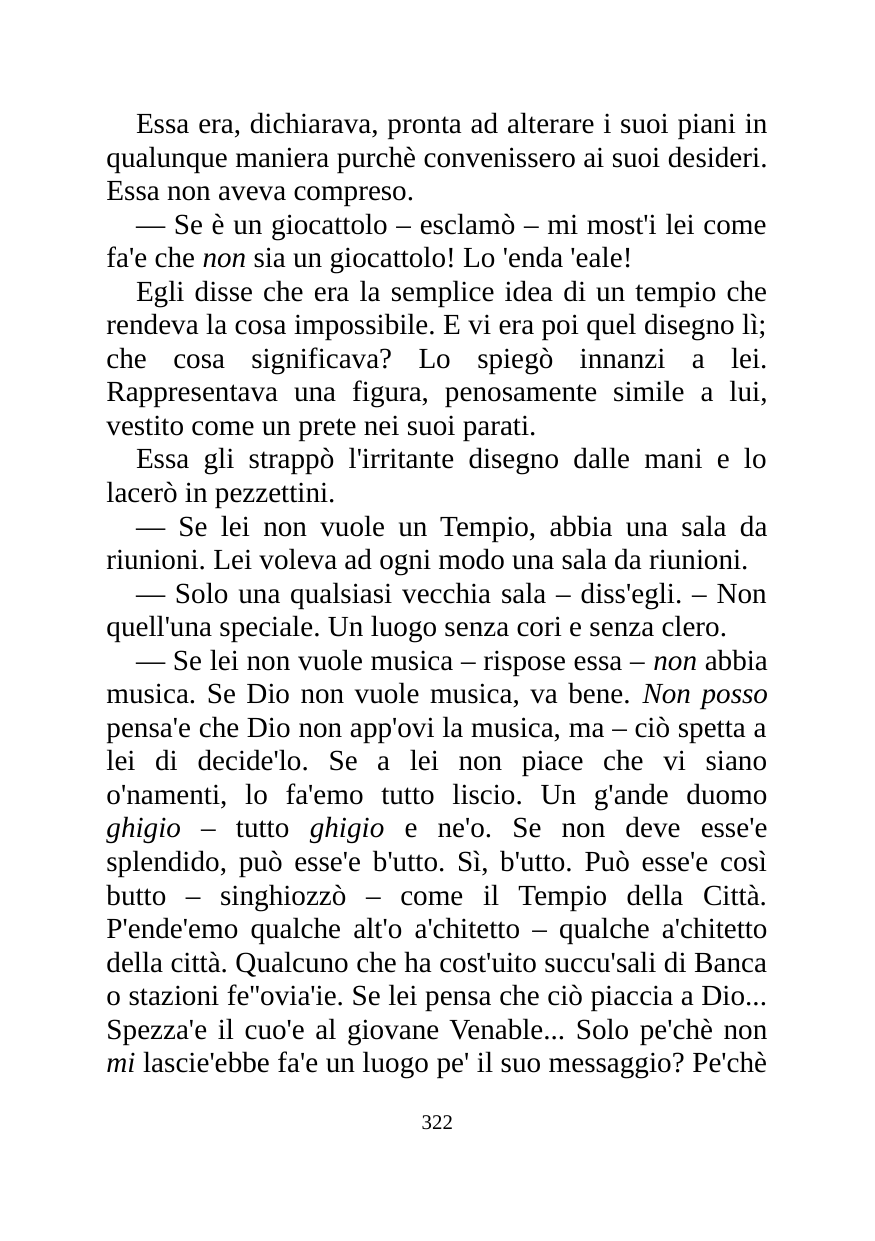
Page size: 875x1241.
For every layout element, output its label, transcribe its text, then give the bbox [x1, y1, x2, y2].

text — Solo una qualsiasi vecchia sala – diss'egli. – Non quell'una speciale. Un luogo senza cori e senza clero. [106, 576, 768, 643]
text — Se lei non vuole un Tempio, abbia una sala da riunioni. Lei voleva ad ogni modo una sala da riunioni. [106, 509, 768, 576]
text Essa era, dichiarava, pronta ad alterare i suoi piani in qualunque maniera purchè convenissero ai suoi desideri. Essa non aveva compreso. [106, 106, 768, 207]
text Essa gli strappò l'irritante disegno dalle mani e lo lacerò in pezzettini. [106, 442, 768, 509]
text — Se è un giocattolo – esclamò – mi most'i lei come fa'e che non sia un giocattolo! Lo 'enda 'eale! [106, 207, 768, 274]
text Egli disse che era la semplice idea di un tempio che rendeva la cosa impossibile. E vi era poi quel disegno lì; che cosa significava? Lo spiegò innanzi a lei. Rappresentava una figura, penosamente simile a lui, vestito come un prete nei suoi parati. [106, 274, 768, 442]
text — Se lei non vuole musica – rispose essa – non abbia musica. Se Dio non vuole musica, va bene. Non posso pensa'e che Dio non app'ovi la musica, ma – ciò spetta a lei di decide'lo. Se a lei non piace che vi siano o'namenti, lo fa'emo tutto liscio. Un g'ande duomo ghigio – tutto ghigio e ne'o. Se non deve esse'e splendido, può esse'e b'utto. Sì, b'utto. Può esse'e così butto – singhiozzò – come il Tempio della Città. P'ende'emo qualche alt'o a'chitetto – qualche a'chitetto della città. Qualcuno che ha cost'uito succu'sali di Banca o stazioni fe''ovia'ie. Se lei pensa che ciò piaccia a Dio... Spezza'e il cuo'e al giovane Venable... Solo pe'chè non mi lascie'ebbe fa'e un luogo pe' il suo messaggio? Pe'chè [106, 643, 768, 1079]
